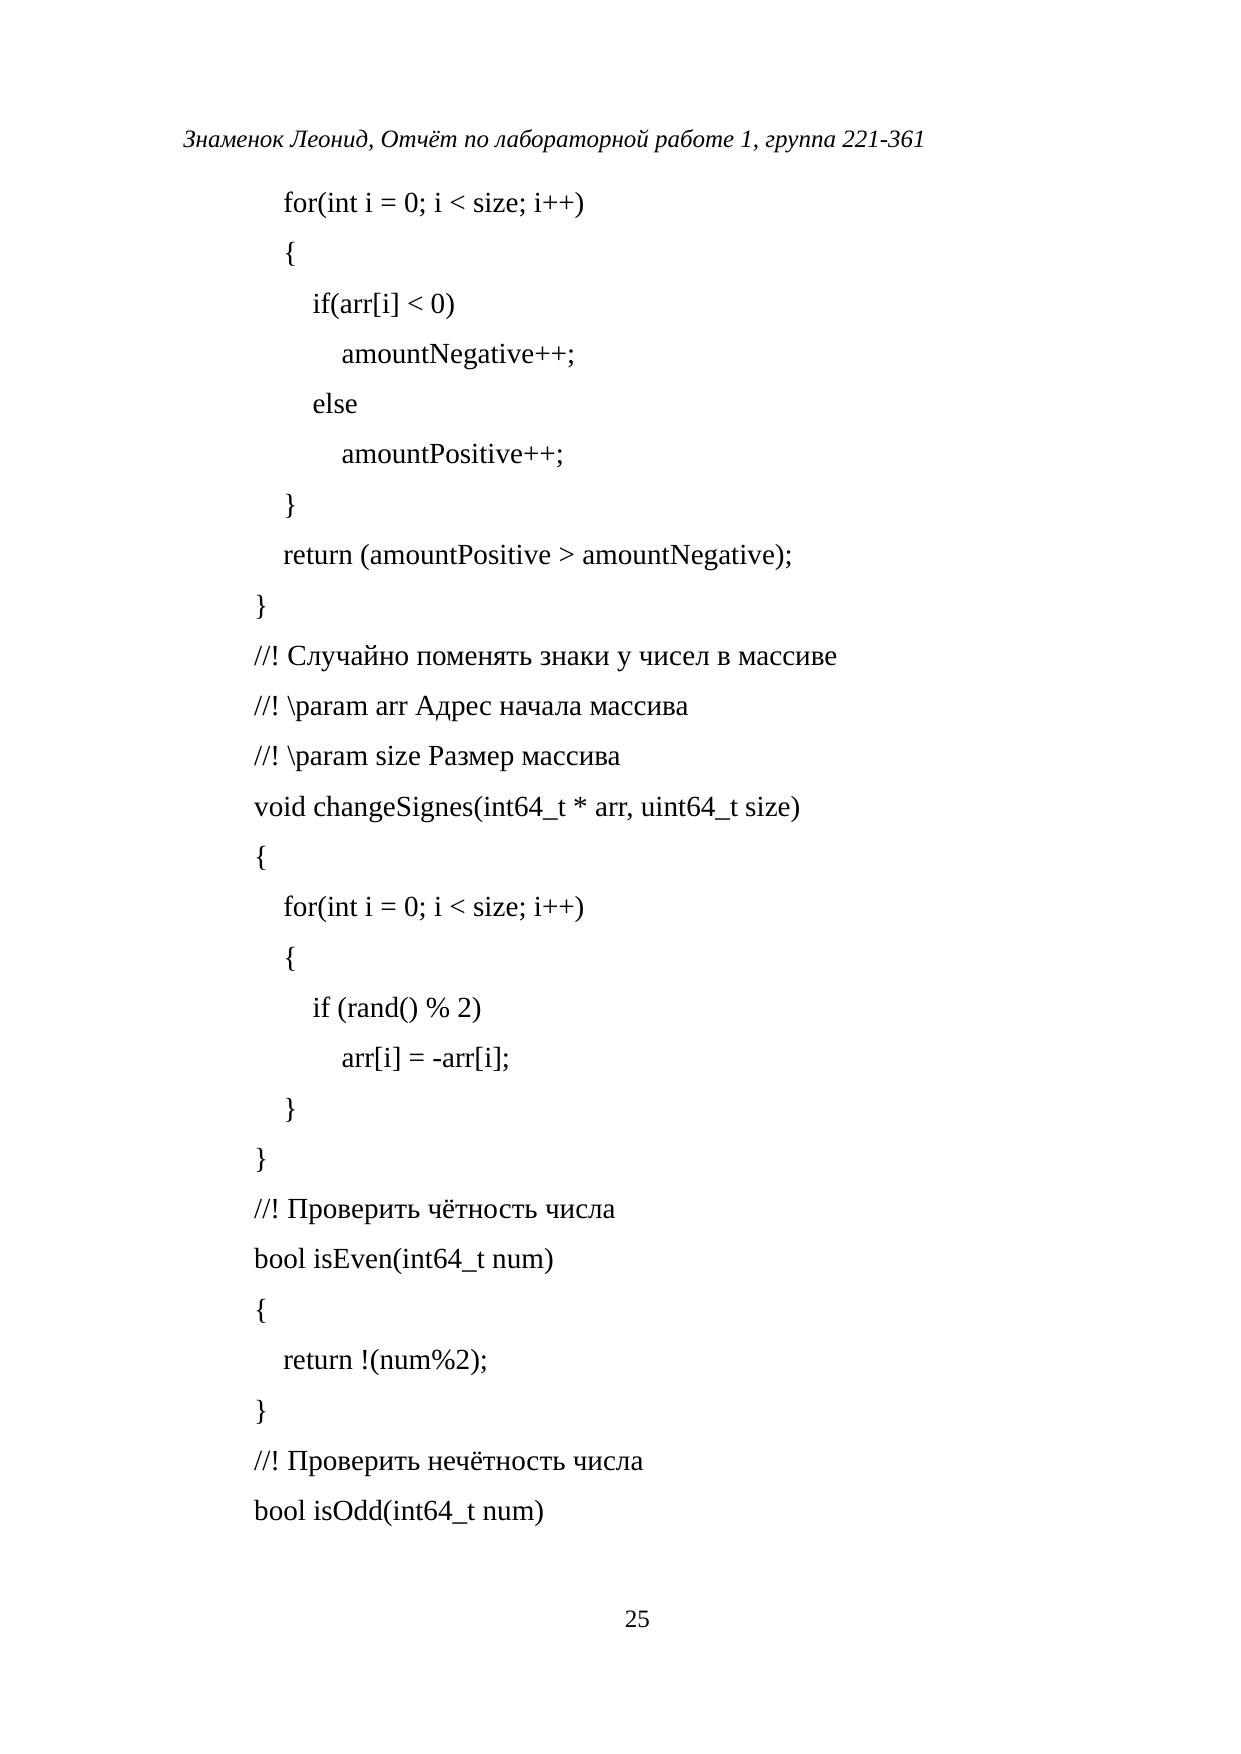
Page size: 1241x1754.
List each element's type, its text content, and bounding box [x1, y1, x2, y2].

text void changeSignes(int64_t * arr, uint64_t size) [180, 789, 1178, 822]
text { [180, 940, 1178, 973]
text for(int i = 0; i < size; i++) [180, 185, 1178, 219]
text } [180, 588, 1178, 621]
text //! \param size Размер массива [180, 738, 1178, 772]
text arr[i] = -arr[i]; [180, 1040, 1178, 1074]
text } [180, 1393, 1178, 1426]
text } [180, 1141, 1178, 1174]
text //! Случайно поменять знаки у чисел в массиве [180, 638, 1178, 671]
text { [180, 839, 1178, 873]
text if (rand() % 2) [180, 990, 1178, 1024]
text //! \param arr Адрес начала массива [180, 688, 1178, 722]
text if(arr[i] < 0) [180, 286, 1178, 319]
text { [180, 235, 1178, 269]
text for(int i = 0; i < size; i++) [180, 889, 1178, 923]
text bool isOdd(int64_t num) [180, 1493, 1178, 1527]
text return !(num%2); [180, 1342, 1178, 1376]
text //! Проверить нечётность числа [180, 1443, 1178, 1476]
text } [180, 487, 1178, 521]
text return (amountPositive > amountNegative); [180, 537, 1178, 571]
text } [180, 1091, 1178, 1124]
text bool isEven(int64_t num) [180, 1242, 1178, 1275]
text //! Проверить чётность числа [180, 1191, 1178, 1225]
text amountNegative++; [180, 336, 1178, 369]
text { [180, 1292, 1178, 1326]
text else [180, 386, 1178, 420]
text amountPositive++; [180, 437, 1178, 470]
